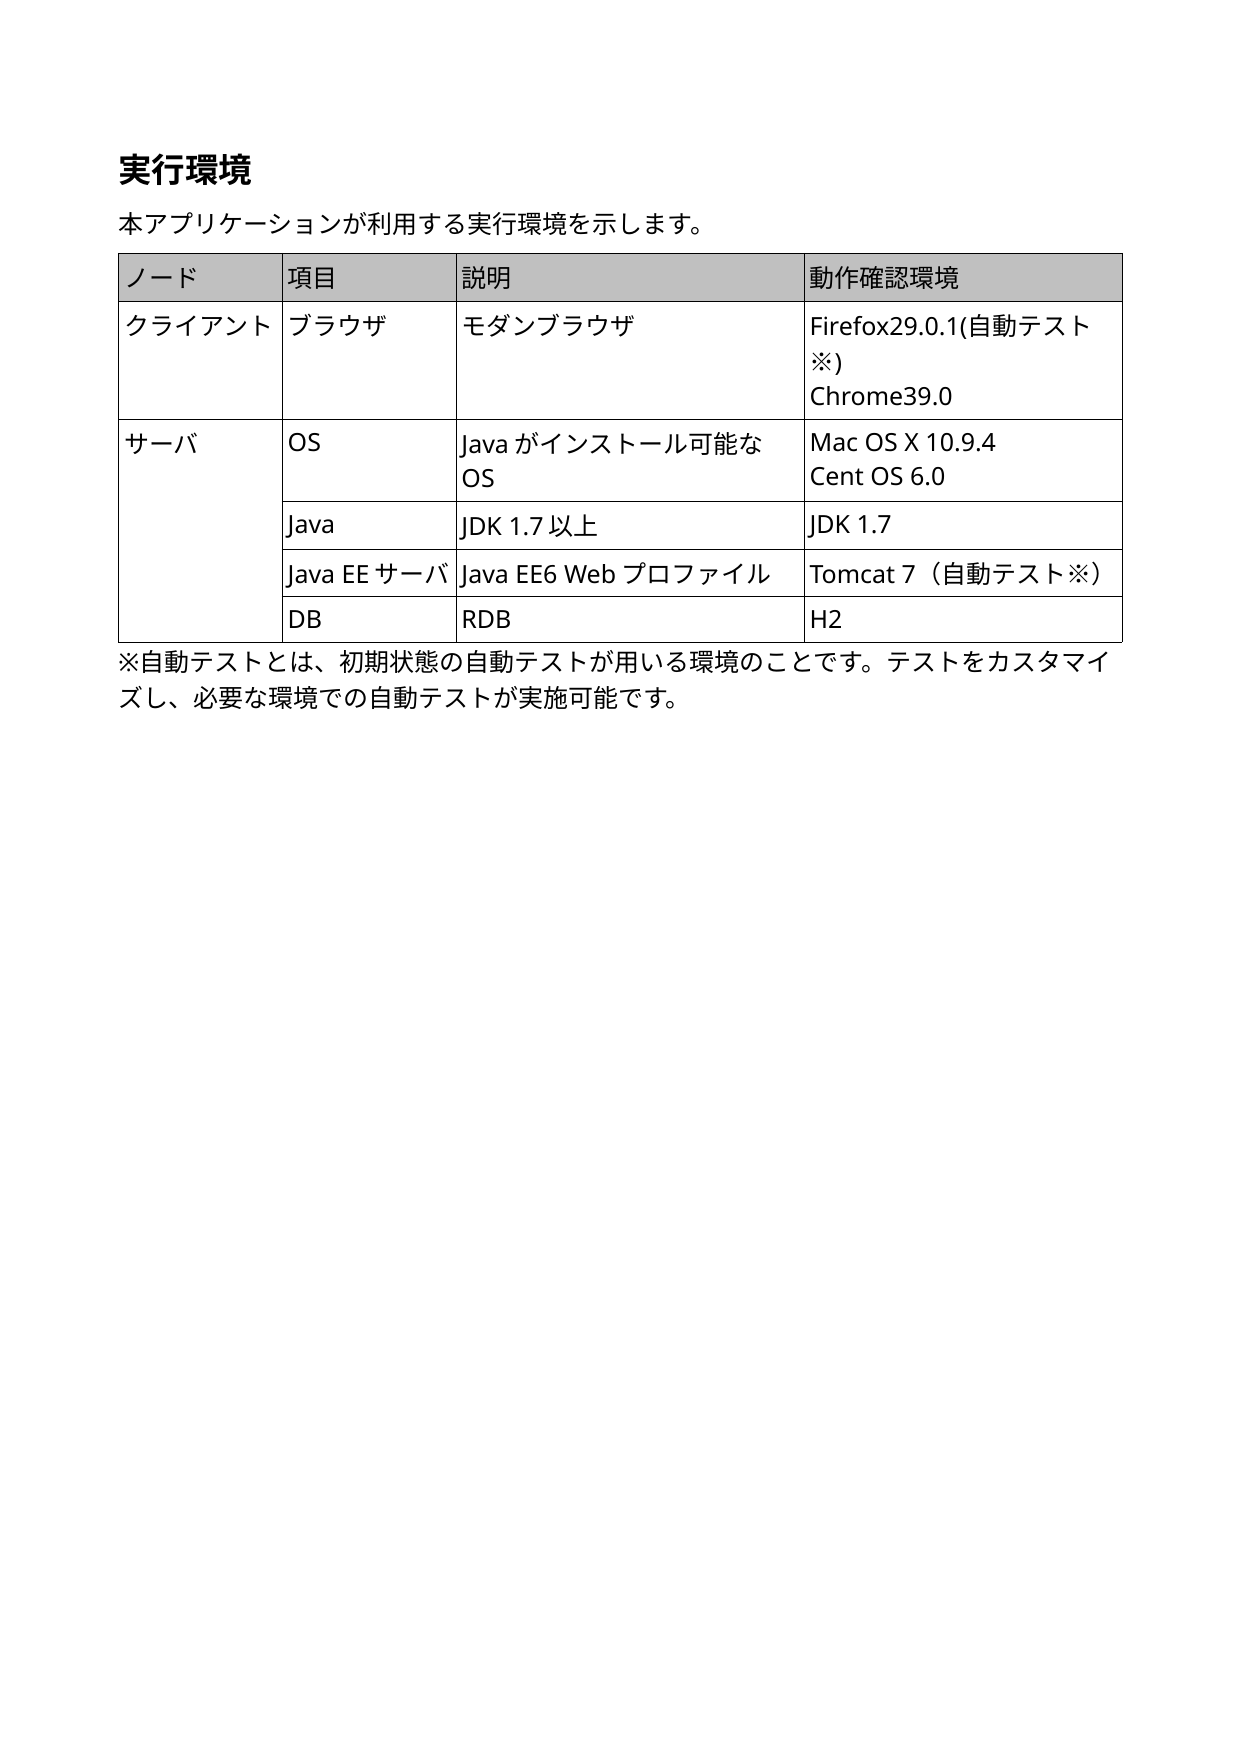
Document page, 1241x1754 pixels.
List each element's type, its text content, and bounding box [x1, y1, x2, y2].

text ※自動テストとは、初期状態の自動テストが用いる環境のことです。テストをカスタマイズし、必要な環境での自動テストが実施可能です。 [118, 643, 1122, 714]
table_cell サーバ [119, 420, 282, 642]
table_cell Java EEサーバ [283, 550, 456, 596]
table_header 動作確認環境 [805, 254, 1122, 301]
table_cell JDK 1.7以上 [457, 502, 804, 548]
table_cell Firefox29.0.1(自動テスト※) Chrome39.0 [805, 302, 1122, 419]
table_cell Javaがインストール可能なOS [457, 420, 804, 501]
table_cell Java [283, 502, 456, 548]
table_cell Java EE6 Webプロファイル [457, 550, 804, 596]
table_cell OS [283, 420, 456, 501]
table_cell JDK 1.7 [805, 502, 1122, 548]
text 本アプリケーションが利用する実行環境を示します。 [118, 204, 1122, 240]
table_header 項目 [283, 254, 456, 301]
table_cell Mac OS X 10.9.4 Cent OS 6.0 [805, 420, 1122, 501]
table_cell モダンブラウザ [457, 302, 804, 419]
table_cell ブラウザ [283, 302, 456, 419]
table_cell Tomcat 7（自動テスト※） [805, 550, 1122, 596]
table_header ノード [119, 254, 282, 301]
table_header 説明 [457, 254, 804, 301]
table_cell DB [283, 597, 456, 642]
subtitle 実行環境 [118, 143, 1122, 192]
table_cell RDB [457, 597, 804, 642]
table_cell クライアント [119, 302, 282, 419]
table_cell H2 [805, 597, 1122, 642]
